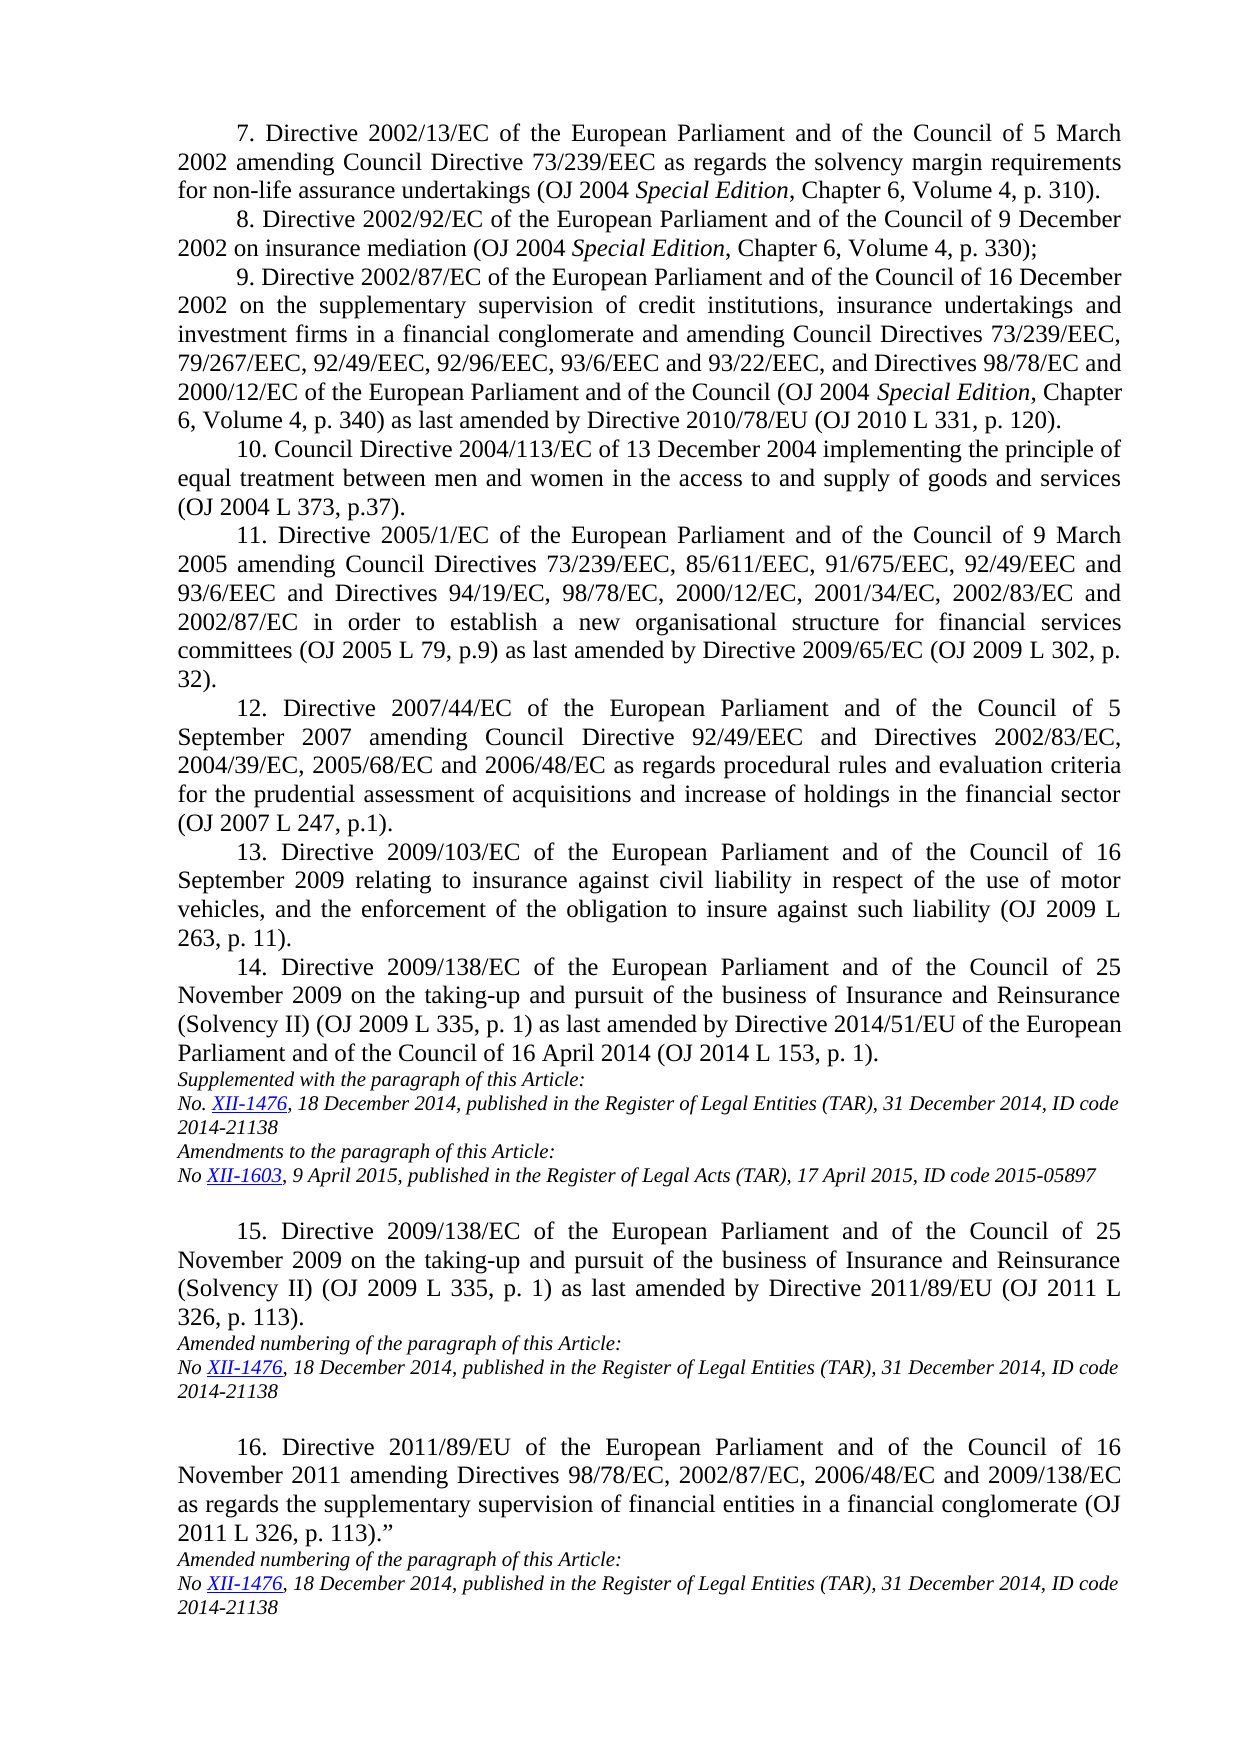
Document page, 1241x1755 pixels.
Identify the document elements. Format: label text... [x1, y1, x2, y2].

text 14. Directive 2009/138/EC of the European Parliament and of the Council of 25 November 2009 on the taking-up and pursuit of the business of Insurance and Reinsurance (Solvency II) (OJ 2009 L 335, p. 1) as last amended by Directive 2014/51/EU of the European Parliament and of the Council of 16 April 2014 (OJ 2014 L 153, p. 1). [177, 952, 1122, 1067]
text 9. Directive 2002/87/EC of the European Parliament and of the Council of 16 December 2002 on the supplementary supervision of credit institutions, insurance undertakings and investment firms in a financial conglomerate and amending Council Directives 73/239/EEC, 79/267/EEC, 92/49/EEC, 92/96/EEC, 93/6/EEC and 93/22/EEC, and Directives 98/78/EC and 2000/12/EC of the European Parliament and of the Council (OJ 2004 Special Edition, Chapter 6, Volume 4, p. 340) as last amended by Directive 2010/78/EU (OJ 2010 L 331, p. 120). [177, 262, 1122, 434]
text Amendments to the paragraph of this Article: [177, 1139, 1122, 1163]
text No. XII-1476, 18 December 2014, published in the Register of Legal Entities (TAR), 31 December 2014, ID code 2014-21138 [177, 1091, 1122, 1139]
text 7. Directive 2002/13/EC of the European Parliament and of the Council of 5 March 2002 amending Council Directive 73/239/EEC as regards the solvency margin requirements for non-life assurance undertakings (OJ 2004 Special Edition, Chapter 6, Volume 4, p. 310). [177, 118, 1122, 204]
text No XII-1476, 18 December 2014, published in the Register of Legal Entities (TAR), 31 December 2014, ID code 2014-21138 [177, 1571, 1122, 1619]
text 8. Directive 2002/92/EC of the European Parliament and of the Council of 9 December 2002 on insurance mediation (OJ 2004 Special Edition, Chapter 6, Volume 4, p. 330); [177, 204, 1122, 262]
text 11. Directive 2005/1/EC of the European Parliament and of the Council of 9 March 2005 amending Council Directives 73/239/EEC, 85/611/EEC, 91/675/EEC, 92/49/EEC and 93/6/EEC and Directives 94/19/EC, 98/78/EC, 2000/12/EC, 2001/34/EC, 2002/83/EC and 2002/87/EC in order to establish a new organisational structure for financial services committees (OJ 2005 L 79, p.9) as last amended by Directive 2009/65/EC (OJ 2009 L 302, p. 32). [177, 521, 1122, 693]
text Supplemented with the paragraph of this Article: [177, 1067, 1122, 1091]
text 13. Directive 2009/103/EC of the European Parliament and of the Council of 16 September 2009 relating to insurance against civil liability in respect of the use of motor vehicles, and the enforcement of the obligation to insure against such liability (OJ 2009 L 263, p. 11). [177, 837, 1122, 952]
text No XII-1476, 18 December 2014, published in the Register of Legal Entities (TAR), 31 December 2014, ID code 2014-21138 [177, 1355, 1122, 1403]
text Amended numbering of the paragraph of this Article: [177, 1547, 1122, 1571]
text Amended numbering of the paragraph of this Article: [177, 1331, 1122, 1355]
text 16. Directive 2011/89/EU of the European Parliament and of the Council of 16 November 2011 amending Directives 98/78/EC, 2002/87/EC, 2006/48/EC and 2009/138/EC as regards the supplementary supervision of financial entities in a financial conglomerate (OJ 2011 L 326, p. 113).” [177, 1432, 1122, 1547]
text 12. Directive 2007/44/EC of the European Parliament and of the Council of 5 September 2007 amending Council Directive 92/49/EEC and Directives 2002/83/EC, 2004/39/EC, 2005/68/EC and 2006/48/EC as regards procedural rules and evaluation criteria for the prudential assessment of acquisitions and increase of holdings in the financial sector (OJ 2007 L 247, p.1). [177, 693, 1122, 837]
text No XII-1603, 9 April 2015, published in the Register of Legal Acts (TAR), 17 April 2015, ID code 2015-05897 [177, 1163, 1122, 1187]
text 15. Directive 2009/138/EC of the European Parliament and of the Council of 25 November 2009 on the taking-up and pursuit of the business of Insurance and Reinsurance (Solvency II) (OJ 2009 L 335, p. 1) as last amended by Directive 2011/89/EU (OJ 2011 L 326, p. 113). [177, 1216, 1122, 1331]
text 10. Council Directive 2004/113/EC of 13 December 2004 implementing the principle of equal treatment between men and women in the access to and supply of goods and services (OJ 2004 L 373, p.37). [177, 434, 1122, 521]
